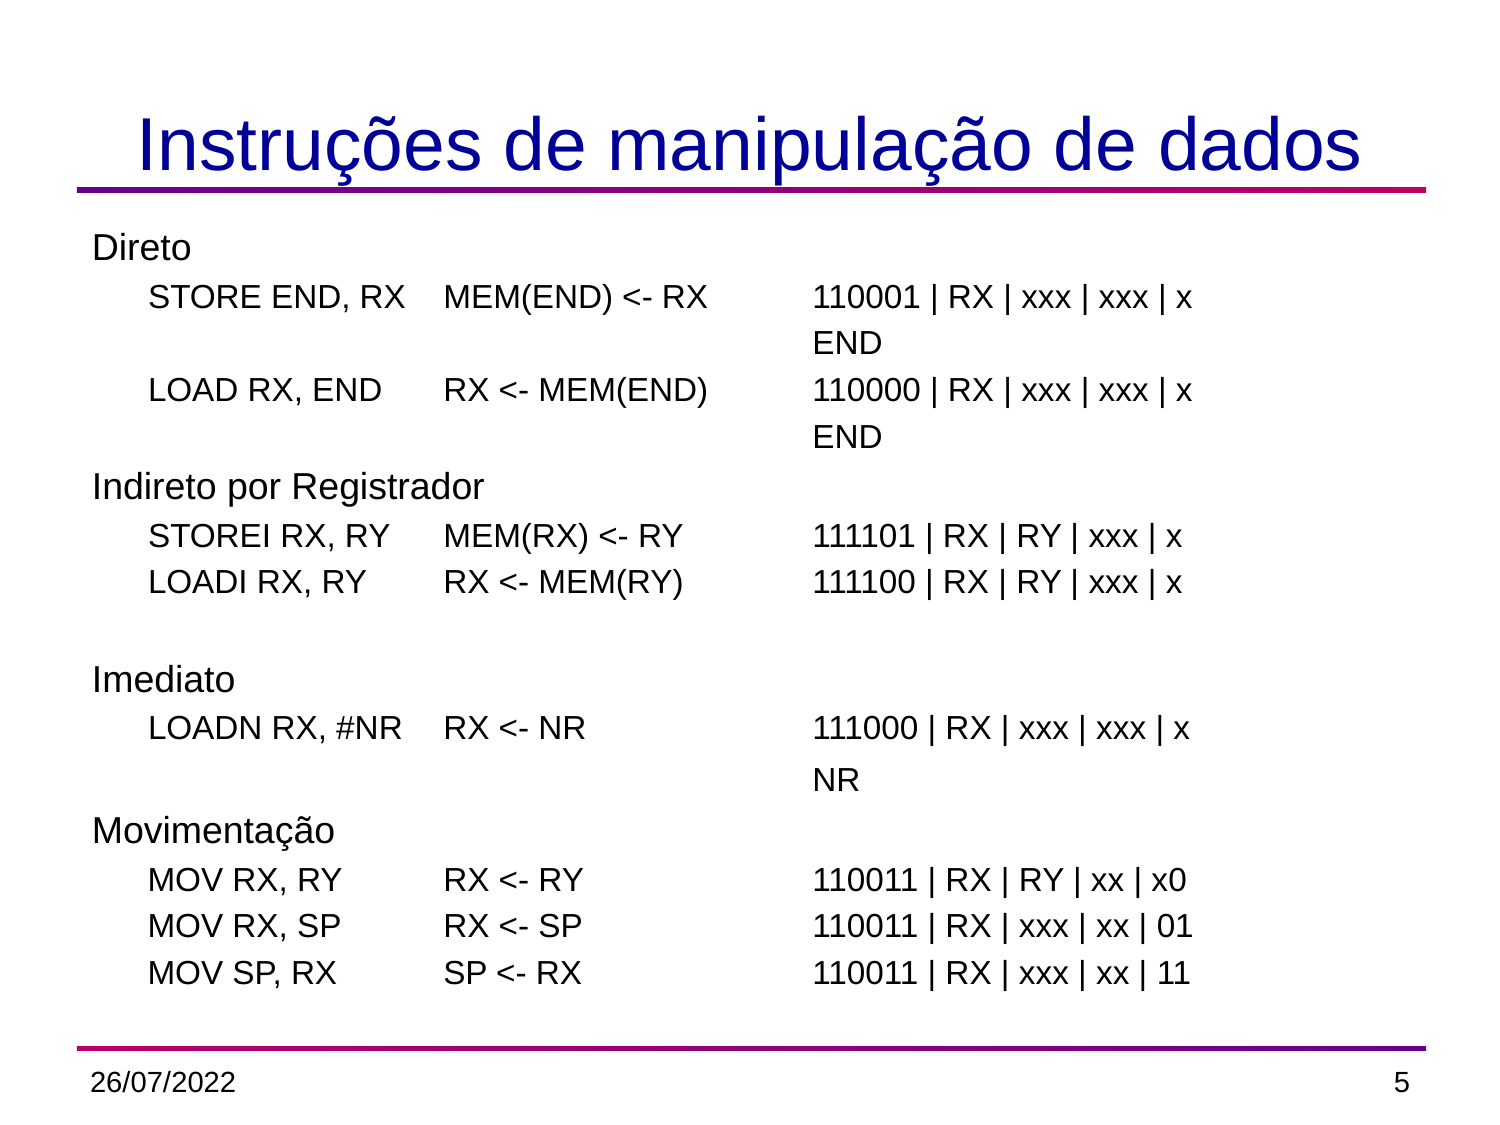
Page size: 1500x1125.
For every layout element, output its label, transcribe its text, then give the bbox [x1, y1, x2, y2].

title Instruções de manipulação de dados [76, 74, 1424, 193]
list Direto STORE END, RX MEM(END) <- RX 110001 | RX | xxx | xxx | x END LOAD RX, END RX <- MEM(END) 110000 | RX | xxx | xxx | x END Indireto por Registrador STOREI RX, RY MEM(RX) <- RY 111101 | RX | RY | xxx | x LOADI RX, RY RX <- MEM(RY) 111100 | RX | RY | xxx | x Imediato LOADN RX, #NR RX <- NR 111000 | RX | xxx | xxx | x NR Movimentação MOV RX, RY RX <- RY 110011 | RX | RY | xx | x0 MOV RX, SP RX <- SP 110011 | RX | xxx | xx | 01 MOV SP, RX SP <- RX 110011 | RX | xxx | xx | 11 [76, 215, 1427, 1019]
slide_number [1074, 1055, 1425, 1125]
slide_number 26/07/2022 [75, 1055, 425, 1125]
